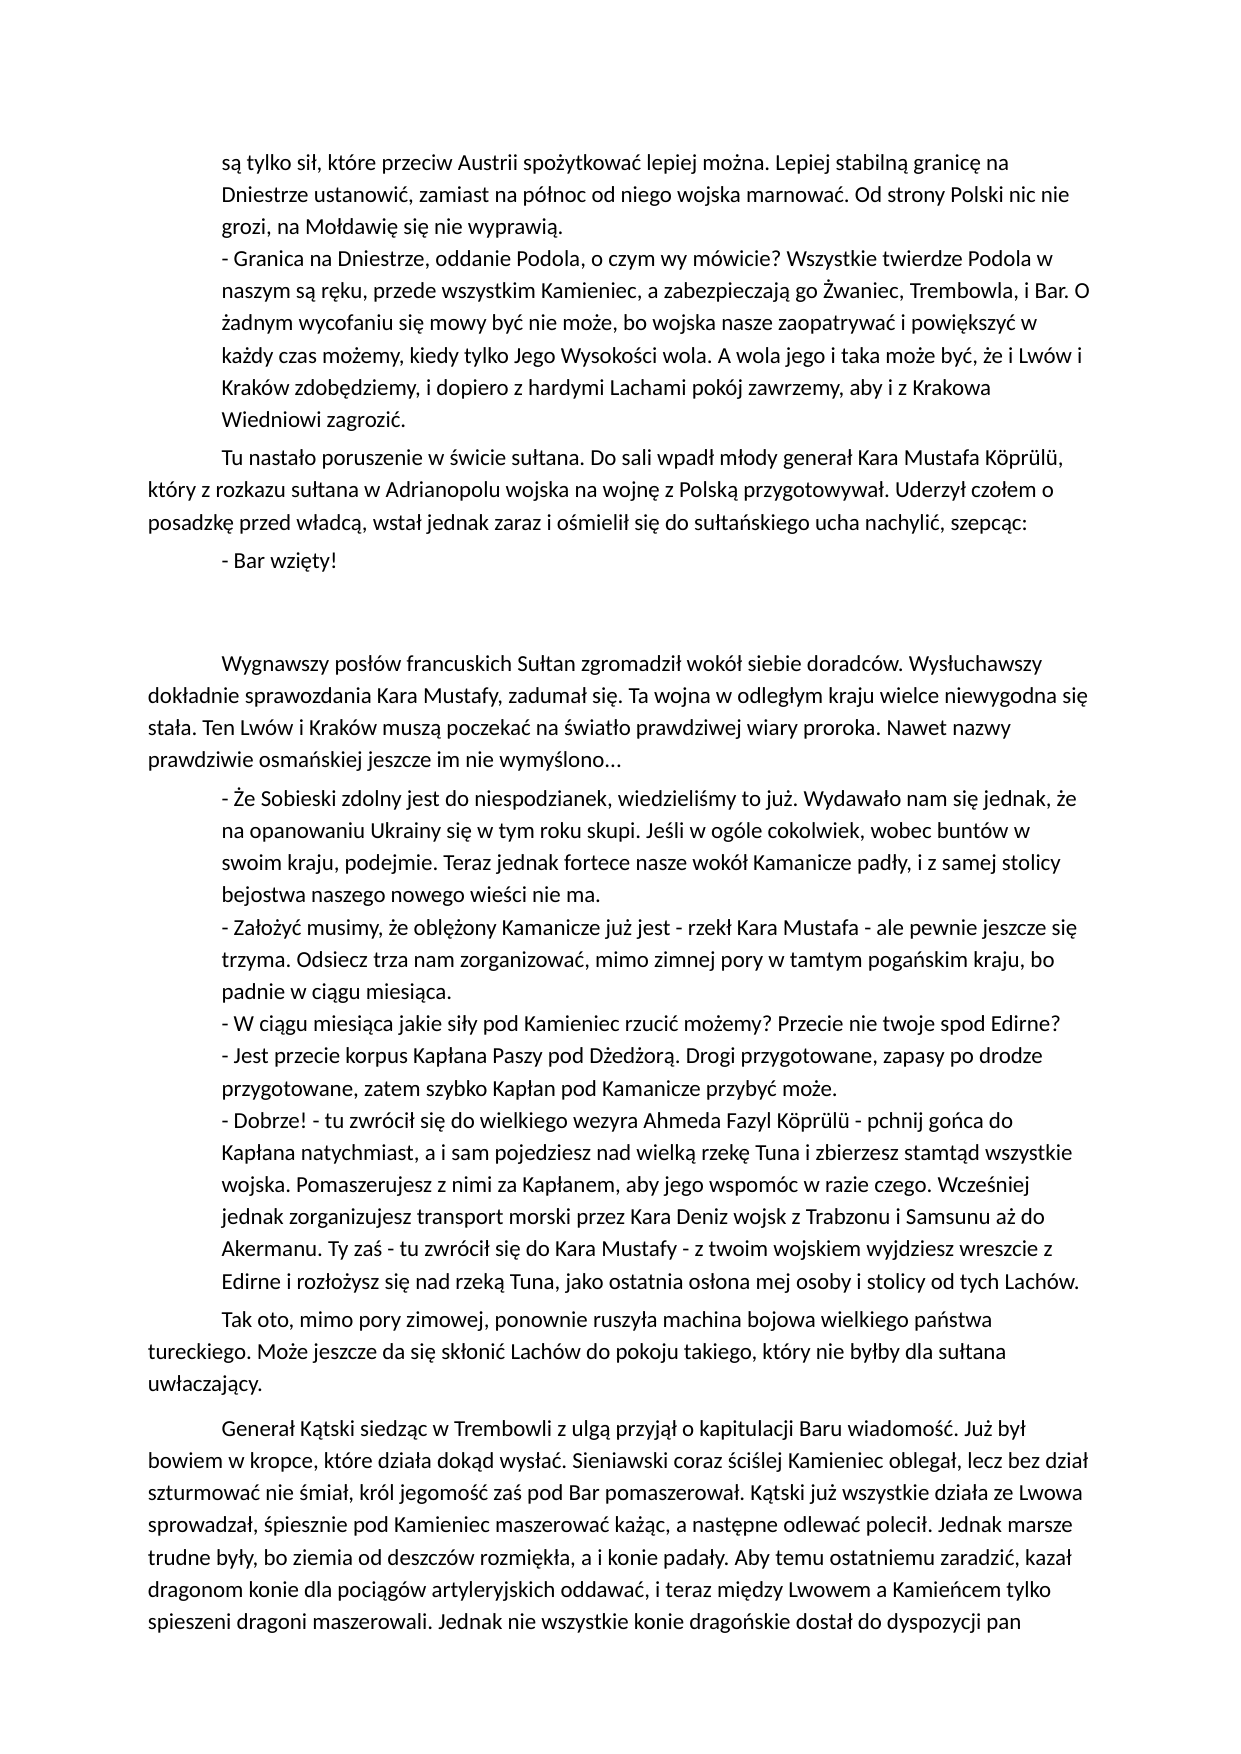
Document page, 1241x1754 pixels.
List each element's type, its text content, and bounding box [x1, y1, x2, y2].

text Tak oto, mimo pory zimowej, ponownie ruszyła machina bojowa wielkiego państwa tureckiego. Może jeszcze da się skłonić Lachów do pokoju takiego, który nie byłby dla sułtana uwłaczający. [148, 1305, 1093, 1397]
text - Bar wzięty! [221, 546, 1093, 574]
text - Dobrze! - tu zwrócił się do wielkiego wezyra Ahmeda Fazyl Köprülü - pchnij gońca do Kapłana natychmiast, a i sam pojedziesz nad wielką rzekę Tuna i zbierzesz stamtąd wszystkie wojska. Pomaszerujesz z nimi za Kapłanem, aby jego wspomóc w razie czego. Wcześniej jednak zorganizujesz transport morski przez Kara Deniz wojsk z Trabzonu i Samsunu aż do Akermanu. Ty zaś - tu zwrócił się do Kara Mustafy - z twoim wojskiem wyjdziesz wreszcie z Edirne i rozłożysz się nad rzeką Tuna, jako ostatnia osłona mej osoby i stolicy od tych Lachów. [221, 1106, 1093, 1295]
text - Jest przecie korpus Kapłana Paszy pod Dżedżorą. Drogi przygotowane, zapasy po drodze przygotowane, zatem szybko Kapłan pod Kamanicze przybyć może. [221, 1041, 1093, 1102]
text - Granica na Dniestrze, oddanie Podola, o czym wy mówicie? Wszystkie twierdze Podola w naszym są ręku, przede wszystkim Kamieniec, a zabezpieczają go Żwaniec, Trembowla, i Bar. O żadnym wycofaniu się mowy być nie może, bo wojska nasze zaopatrywać i powiększyć w każdy czas możemy, kiedy tylko Jego Wysokości wola. A wola jego i taka może być, że i Lwów i Kraków zdobędziemy, i dopiero z hardymi Lachami pokój zawrzemy, aby i z Krakowa Wiedniowi zagrozić. [221, 244, 1093, 433]
text - Założyć musimy, że oblężony Kamanicze już jest - rzekł Kara Mustafa - ale pewnie jeszcze się trzyma. Odsiecz trza nam zorganizować, mimo zimnej pory w tamtym pogańskim kraju, bo padnie w ciągu miesiąca. [221, 913, 1093, 1005]
text - W ciągu miesiąca jakie siły pod Kamieniec rzucić możemy? Przecie nie twoje spod Edirne? [221, 1009, 1093, 1037]
text Tu nastało poruszenie w świcie sułtana. Do sali wpadł młody generał Kara Mustafa Köprülü, który z rozkazu sułtana w Adrianopolu wojska na wojnę z Polską przygotowywał. Uderzył czołem o posadzkę przed władcą, wstał jednak zaraz i ośmielił się do sułtańskiego ucha nachylić, szepcąc: [148, 443, 1093, 536]
text są tylko sił, które przeciw Austrii spożytkować lepiej można. Lepiej stabilną granicę na Dniestrze ustanowić, zamiast na północ od niego wojska marnować. Od strony Polski nic nie grozi, na Mołdawię się nie wyprawią. [221, 148, 1093, 240]
text - Że Sobieski zdolny jest do niespodzianek, wiedzieliśmy to już. Wydawało nam się jednak, że na opanowaniu Ukrainy się w tym roku skupi. Jeśli w ogóle cokolwiek, wobec buntów w swoim kraju, podejmie. Teraz jednak fortece nasze wokół Kamanicze padły, i z samej stolicy bejostwa naszego nowego wieści nie ma. [221, 784, 1093, 908]
text Generał Kątski siedząc w Trembowli z ulgą przyjął o kapitulacji Baru wiadomość. Już był bowiem w kropce, które działa dokąd wysłać. Sieniawski coraz ściślej Kamieniec oblegał, lecz bez dział szturmować nie śmiał, król jegomość zaś pod Bar pomaszerował. Kątski już wszystkie działa ze Lwowa sprowadzał, śpiesznie pod Kamieniec maszerować każąc, a następne odlewać polecił. Jednak marsze trudne były, bo ziemia od deszczów rozmiękła, a i konie padały. Aby temu ostatniemu zaradzić, kazał dragonom konie dla pociągów artyleryjskich oddawać, i teraz między Lwowem a Kamieńcem tylko spieszeni dragoni maszerowali. Jednak nie wszystkie konie dragońskie dostał do dyspozycji pan [148, 1414, 1093, 1635]
text Wygnawszy posłów francuskich Sułtan zgromadził wokół siebie doradców. Wysłuchawszy dokładnie sprawozdania Kara Mustafy, zadumał się. Ta wojna w odległym kraju wielce niewygodna się stała. Ten Lwów i Kraków muszą poczekać na światło prawdziwej wiary proroka. Nawet nazwy prawdziwie osmańskiej jeszcze im nie wymyślono... [148, 649, 1093, 773]
